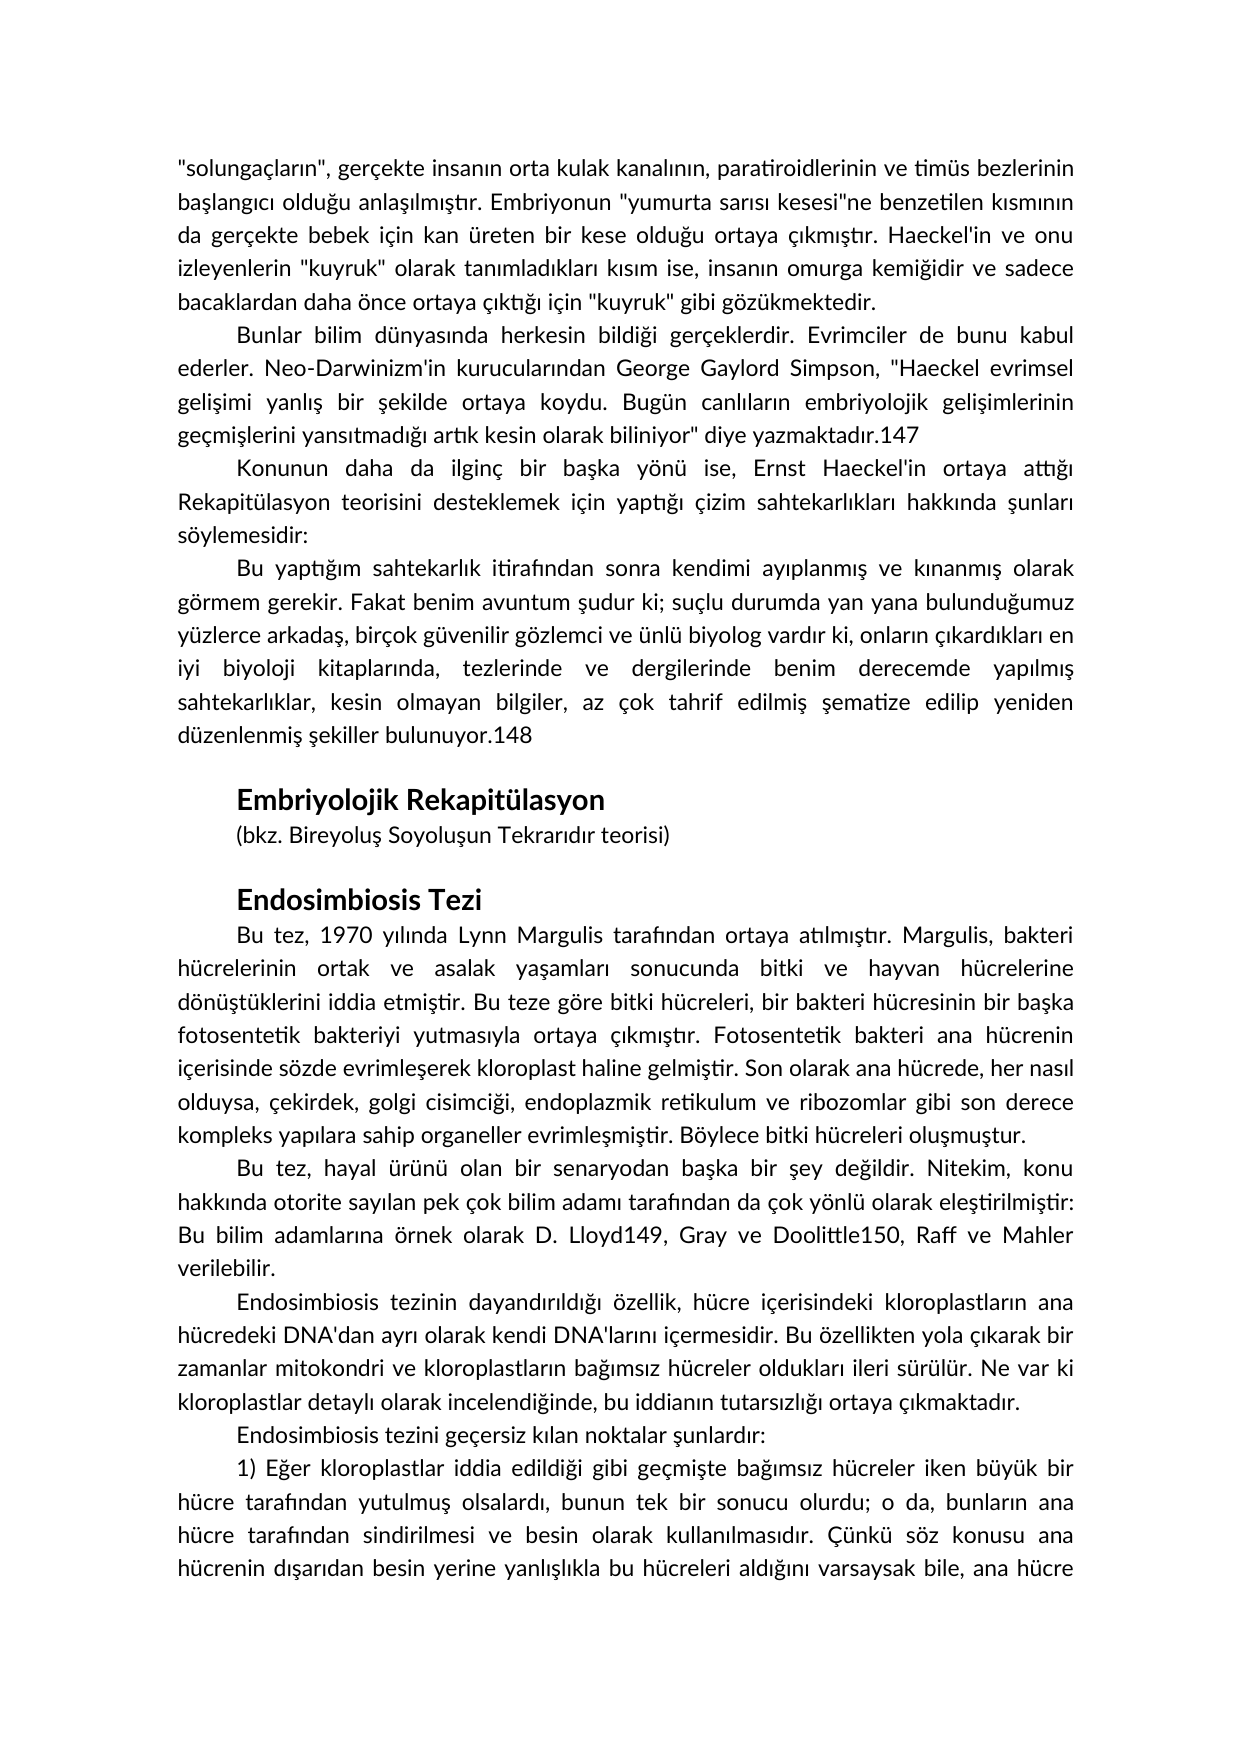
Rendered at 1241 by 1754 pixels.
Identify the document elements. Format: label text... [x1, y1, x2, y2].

text Bu yaptığım sahtekarlık itirafından sonra kendimi ayıplanmış ve kınanmış olarak görmem gerekir. Fakat benim avuntum şudur ki; suçlu durumda yan yana bulunduğumuz yüzlerce arkadaş, birçok güvenilir gözlemci ve ünlü biyolog vardır ki, onların çıkardıkları en iyi biyoloji kitaplarında, tezlerinde ve dergilerinde benim derecemde yapılmış sahtekarlıklar, kesin olmayan bilgiler, az çok tahrif edilmiş şematize edilip yeniden düzenlenmiş şekiller bulunuyor.148 [177, 550, 1075, 750]
text Endosimbiosis tezinin dayandırıldığı özellik, hücre içerisindeki kloroplastların ana hücredeki DNA'dan ayrı olarak kendi DNA'larını içermesidir. Bu özellikten yola çıkarak bir zamanlar mitokondri ve kloroplastların bağımsız hücreler oldukları ileri sürülür. Ne var ki kloroplastlar detaylı olarak incelendiğinde, bu iddianın tutarsızlığı ortaya çıkmaktadır. [177, 1283, 1075, 1417]
subtitle Endosimbiosis Tezi [177, 883, 1075, 917]
text 1) Eğer kloroplastlar iddia edildiği gibi geçmişte bağımsız hücreler iken büyük bir hücre tarafından yutulmuş olsalardı, bunun tek bir sonucu olurdu; o da, bunların ana hücre tarafından sindirilmesi ve besin olarak kullanılmasıdır. Çünkü söz konusu ana hücrenin dışarıdan besin yerine yanlışlıkla bu hücreleri aldığını varsaysak bile, ana hücre [177, 1450, 1075, 1583]
text Konunun daha da ilginç bir başka yönü ise, Ernst Haeckel'in ortaya attığı Rekapitülasyon teorisini desteklemek için yaptığı çizim sahtekarlıkları hakkında şunları söylemesidir: [177, 450, 1075, 550]
text Bu tez, 1970 yılında Lynn Margulis tarafından ortaya atılmıştır. Margulis, bakteri hücrelerinin ortak ve asalak yaşamları sonucunda bitki ve hayvan hücrelerine dönüştüklerini iddia etmiştir. Bu teze göre bitki hücreleri, bir bakteri hücresinin bir başka fotosentetik bakteriyi yutmasıyla ortaya çıkmıştır. Fotosentetik bakteri ana hücrenin içerisinde sözde evrimleşerek kloroplast haline gelmiştir. Son olarak ana hücrede, her nasıl olduysa, çekirdek, golgi cisimciği, endoplazmik retikulum ve ribozomlar gibi son derece kompleks yapılara sahip organeller evrimleşmiştir. Böylece bitki hücreleri oluşmuştur. [177, 917, 1075, 1150]
text Bunlar bilim dünyasında herkesin bildiği gerçeklerdir. Evrimciler de bunu kabul ederler. Neo-Darwinizm'in kurucularından George Gaylord Simpson, "Haeckel evrimsel gelişimi yanlış bir şekilde ortaya koydu. Bugün canlıların embriyolojik gelişimlerinin geçmişlerini yansıtmadığı artık kesin olarak biliniyor" diye yazmaktadır.147 [177, 317, 1075, 450]
text (bkz. Bireyoluş Soyoluşun Tekrarıdır teorisi) [177, 817, 1075, 850]
text Bu tez, hayal ürünü olan bir senaryodan başka bir şey değildir. Nitekim, konu hakkında otorite sayılan pek çok bilim adamı tarafından da çok yönlü olarak eleştirilmiştir: Bu bilim adamlarına örnek olarak D. Lloyd149, Gray ve Doolittle150, Raff ve Mahler verilebilir. [177, 1150, 1075, 1283]
text Endosimbiosis tezini geçersiz kılan noktalar şunlardır: [177, 1417, 1075, 1450]
text "solungaçların", gerçekte insanın orta kulak kanalının, paratiroidlerinin ve timüs bezlerinin başlangıcı olduğu anlaşılmıştır. Embriyonun "yumurta sarısı kesesi"ne benzetilen kısmının da gerçekte bebek için kan üreten bir kese olduğu ortaya çıkmıştır. Haeckel'in ve onu izleyenlerin "kuyruk" olarak tanımladıkları kısım ise, insanın omurga kemiğidir ve sadece bacaklardan daha önce ortaya çıktığı için "kuyruk" gibi gözükmektedir. [177, 150, 1075, 317]
subtitle Embriyolojik Rekapitülasyon [177, 783, 1075, 817]
